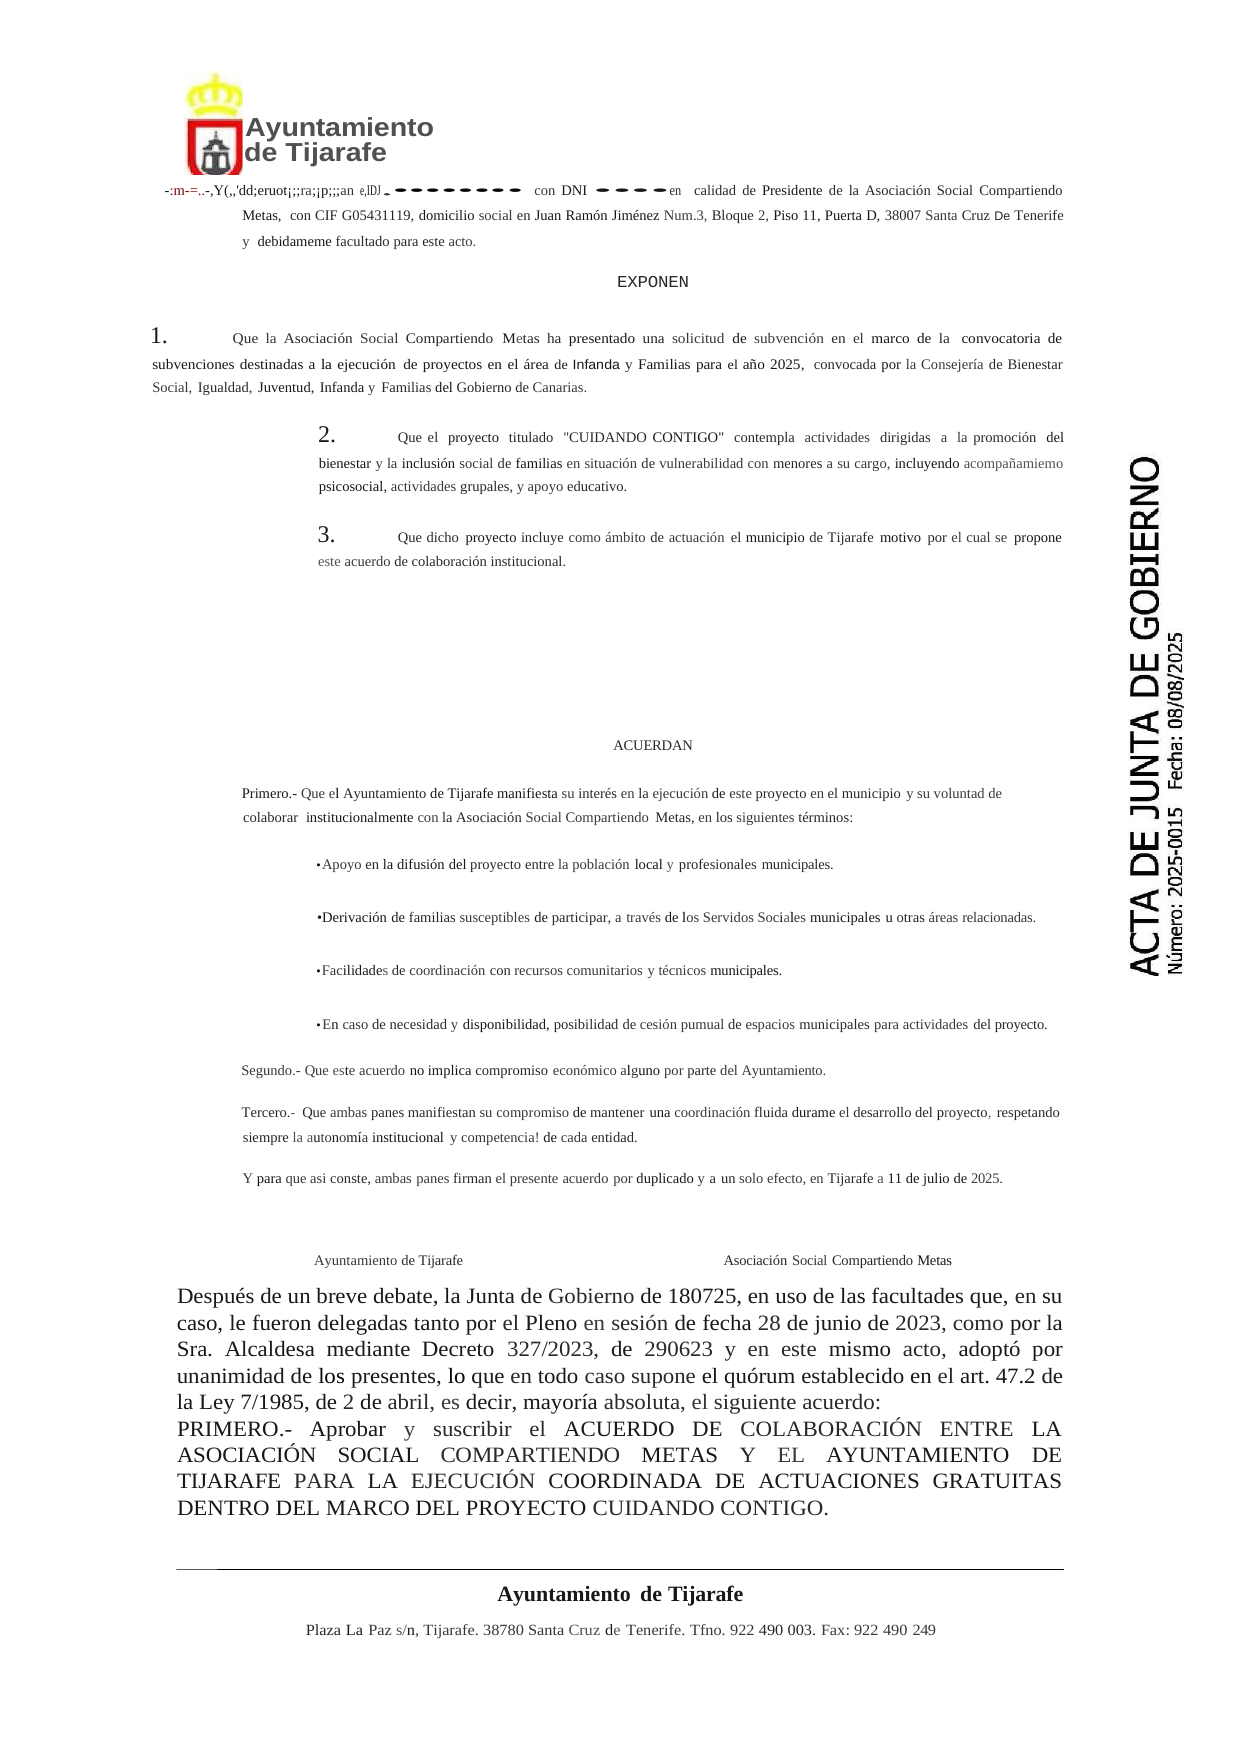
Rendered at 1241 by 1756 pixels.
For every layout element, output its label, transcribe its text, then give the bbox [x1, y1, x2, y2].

list Apoyo en la difusión del proyecto entre la población local y profesionales municipales. [316, 856, 1127, 873]
list Facilidades de coordinación con recursos comunitarios y técnicos municipales. [316, 961, 1199, 978]
text EXPONEN [235, 273, 1072, 292]
text -:m-=..-,Y(,,'dd;eruot¡;;ra;¡p;;;an e,IDJ.•••••••• con DNI ••••en calidad de Presidente de la Asociación Social Compartiendo Metas, con CIF G05431119, domicilio social en Juan Ramón Jiménez Num.3, Bloque 2, Piso 11, Puerta D, 38007 Santa Cruz De Tenerife y debidameme facultado para este acto. [164, 181, 1063, 250]
text Tercero.- Que ambas panes manifiestan su compromiso de mantener una coordinación fluida durame el desarrollo del proyecto, respetando siempre la autonomía institucional y competencia! de cada entidad. [241, 1103, 1060, 1146]
list Que la Asociación Social Compartiendo Metas ha presentado una solicitud de subvención en el marco de la convocatoria de subvenciones destinadas a la ejecución de proyectos en el área de Infanda y Familias para el año 2025, convocada por la Consejería de Bienestar Social, Igualdad, Juventud, Infanda y Familias del Gobierno de Canarias. [150, 321, 1063, 396]
text ACUERDAN [234, 737, 1072, 754]
list Que dicho proyecto incluye como ámbito de actuación el municipio de Tijarafe motivo por el cual se propone este acuerdo de colaboración institucional. [317, 519, 1063, 569]
text Segundo.- Que este acuerdo no implica compromiso económico alguno por parte del Ayuntamiento. [241, 1062, 1199, 1079]
text PRIMERO.- Aprobar y suscribir el ACUERDO DE COLABORACIÓN ENTRE LA ASOCIACIÓN SOCIAL COMPARTIENDO METAS Y EL AYUNTAMIENTO DE TIJARAFE PARA LA EJECUCIÓN COORDINADA DE ACTUACIONES GRATUITAS DENTRO DEL MARCO DEL PROYECTO CUIDANDO CONTIGO. [177, 1416, 1062, 1520]
text •Derivación de familias susceptibles de participar, a través de los Servidos Sociales municipales u otras áreas relacionadas. [317, 909, 1127, 926]
list Que el proyecto titulado "CUIDANDO CONTIGO" contempla actividades dirigidas a la promoción del bienestar y la inclusión social de familias en situación de vulnerabilidad con menores a su cargo, incluyendo acompañamiemo psicosocial, actividades grupales, y apoyo educativo. [318, 420, 1064, 495]
text Ayuntamiento de Tijarafe Asociación Social Compartiendo Metas [314, 1252, 1199, 1269]
list En caso de necesidad y disponibilidad, posibilidad de cesión pumual de espacios municipales para actividades del proyecto. [316, 1015, 1199, 1032]
text Primero.- Que el Ayuntamiento de Tijarafe manifiesta su interés en la ejecución de este proyecto en el municipio y su voluntad de colaborar institucionalmente con la Asociación Social Compartiendo Metas, en los siguientes términos: [242, 784, 1060, 826]
text Y para que asi conste, ambas panes firman el presente acuerdo por duplicado y a un solo efecto, en Tijarafe a 11 de julio de 2025. [242, 1170, 1199, 1187]
text Después de un breve debate, la Junta de Gobierno de 180725, en uso de las facultades que, en su caso, le fueron delegadas tanto por el Pleno en sesión de fecha 28 de junio de 2023, como por la Sra. Alcaldesa mediante Decreto 327/2023, de 290623 y en este mismo acto, adoptó por unanimidad de los presentes, lo que en todo caso supone el quórum establecido en el art. 47.2 de la Ley 7/1985, de 2 de abril, es decir, mayoría absoluta, el siguiente acuerdo: [177, 1283, 1063, 1414]
